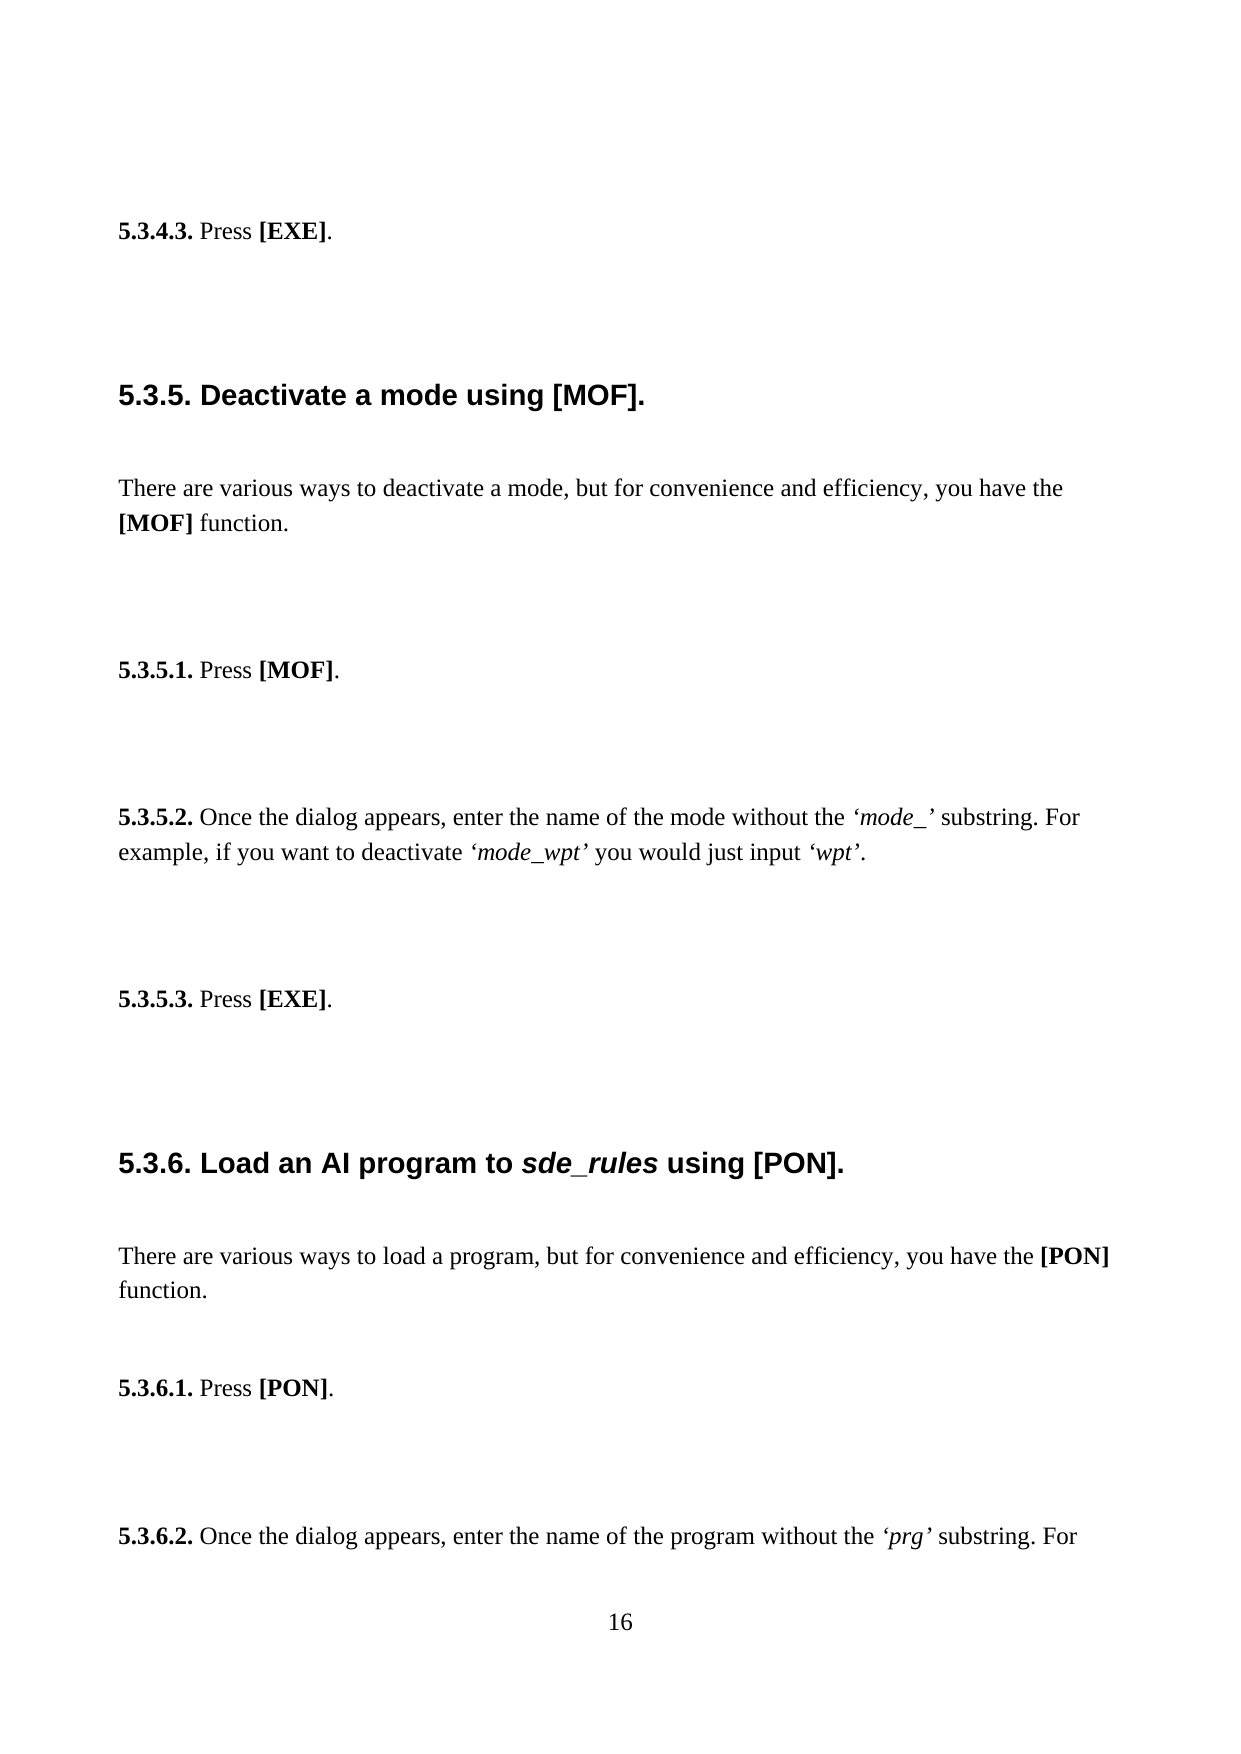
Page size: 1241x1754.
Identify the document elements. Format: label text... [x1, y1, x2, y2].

text 5.3.4.3. Press [EXE]. [118, 216, 1122, 245]
text 5.3.6.2. Once the dialog appears, enter the name of the program without the ‘prg’ substring. For [118, 1521, 1122, 1549]
subtitle 5.3.6. Load an AI program to sde_rules using [PON]. [118, 1146, 1122, 1179]
text 5.3.5.3. Press [EXE]. [118, 984, 1122, 1013]
text 5.3.5.1. Press [MOF]. [118, 655, 1122, 684]
text 5.3.5.2. Once the dialog appears, enter the name of the mode without the ‘mode_’ substring. For example, if you want to deactivate ‘mode_wpt’ you would just input ‘wpt’. [118, 802, 1122, 865]
text There are various ways to deactivate a mode, but for convenience and efficiency, you have the [MOF] function. [118, 473, 1122, 537]
text There are various ways to load a program, but for convenience and efficiency, you have the [PON] function. [118, 1241, 1122, 1304]
text 5.3.6.1. Press [PON]. [118, 1373, 1122, 1402]
subtitle 5.3.5. Deactivate a mode using [MOF]. [118, 378, 1122, 412]
